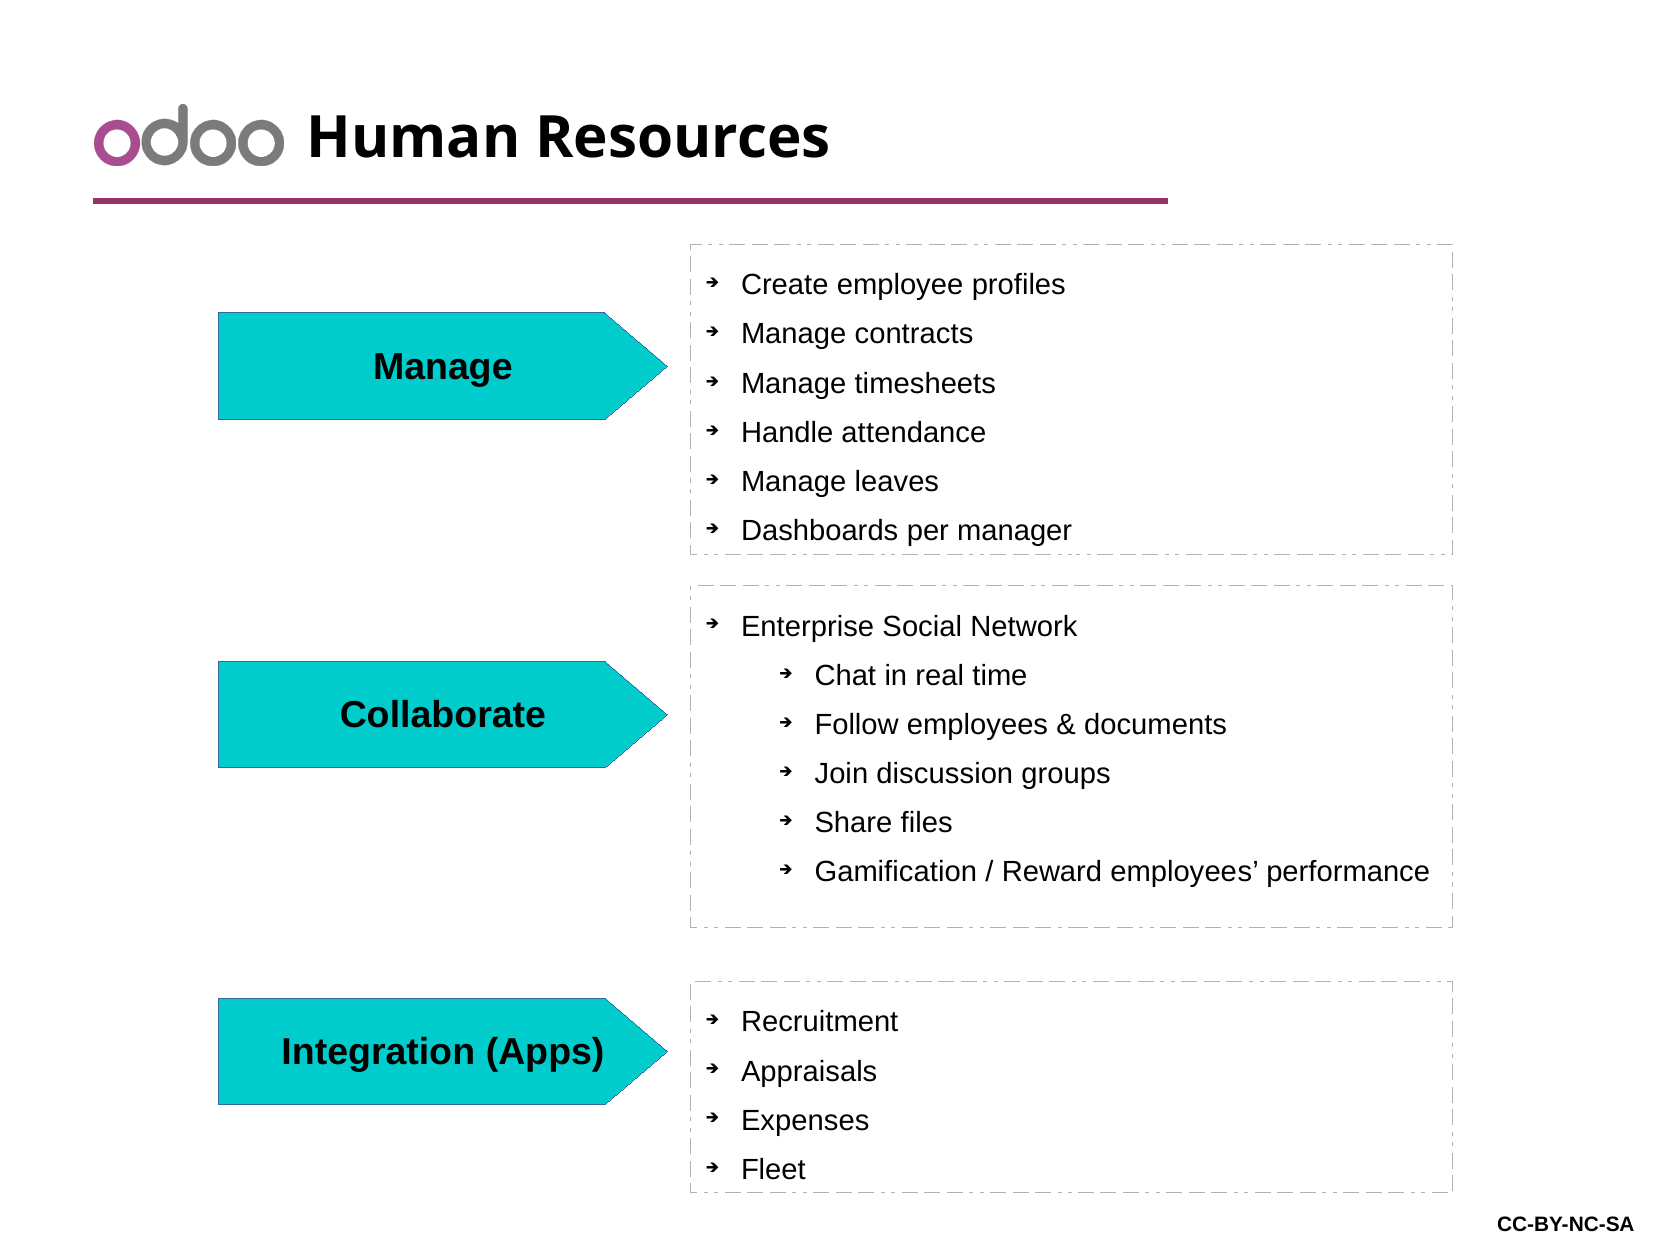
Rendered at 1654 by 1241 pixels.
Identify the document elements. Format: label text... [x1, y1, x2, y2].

text_box Create employee profiles Manage contracts Manage timesheets Handle attendance Manage leaves Dashboards per manager [690, 244, 1453, 544]
title Human Resources [306, 31, 1570, 239]
text_box Recruitment Appraisals Expenses Fleet [690, 981, 1453, 1177]
text_box Integration (Apps) [218, 998, 668, 1105]
text_box Enterprise Social Network Chat in real time Follow employees & documents Join discussion groups Share files Gamification / Reward employees’ performance [690, 585, 1453, 928]
text_box Manage [218, 312, 668, 420]
text_box CC-BY-NC-SA [1482, 1204, 1654, 1241]
text_box Collaborate [218, 661, 668, 768]
picture [94, 104, 284, 166]
